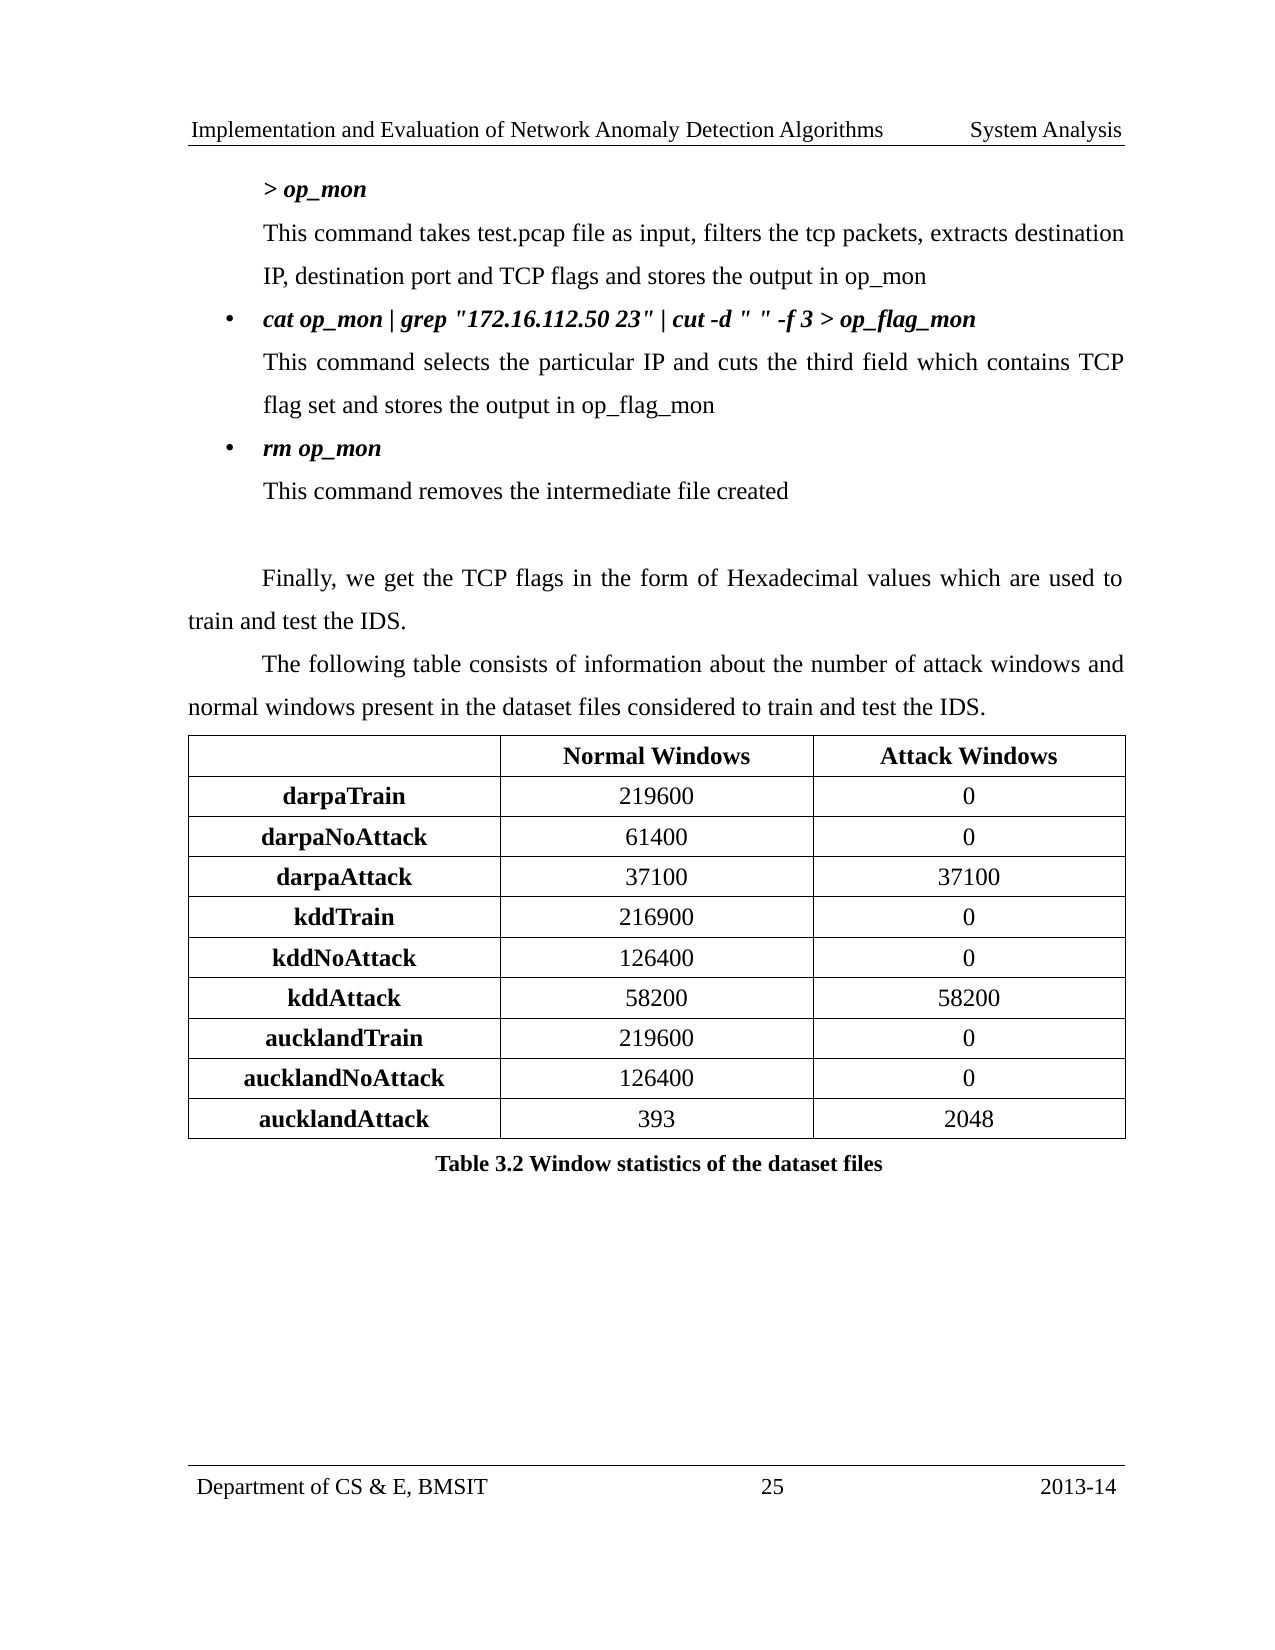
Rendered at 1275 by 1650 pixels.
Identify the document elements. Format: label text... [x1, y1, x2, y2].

table_cell 0 [814, 817, 1125, 856]
table_cell kddNoAttack [189, 938, 500, 977]
text Finally, we get the TCP flags in the form of Hexadecimal values which are used to train and test the IDS. [188, 563, 1125, 634]
text The following table consists of information about the number of attack windows and normal windows present in the dataset files considered to train and test the IDS. [188, 649, 1125, 721]
table_cell 0 [814, 1019, 1125, 1058]
list This command selects the particular IP and cuts the third field which contains TCP flag set and stores the output in op_flag_mon [225, 347, 1125, 419]
table_cell kddAttack [189, 978, 500, 1017]
table_cell aucklandTrain [189, 1019, 500, 1058]
table_cell kddTrain [189, 897, 500, 937]
table_cell 58200 [501, 978, 813, 1017]
table_cell 216900 [501, 897, 813, 937]
table_cell aucklandAttack [189, 1099, 500, 1138]
table_cell aucklandNoAttack [189, 1059, 500, 1098]
table_cell 393 [501, 1099, 813, 1138]
table_cell 0 [814, 897, 1125, 937]
table_cell darpaTrain [189, 777, 500, 816]
table_cell 126400 [501, 938, 813, 977]
table_cell 0 [814, 777, 1125, 816]
table_cell 37100 [501, 857, 813, 896]
table_header [189, 736, 500, 776]
table_cell 126400 [501, 1059, 813, 1098]
table_cell 219600 [501, 1019, 813, 1058]
table_cell 61400 [501, 817, 813, 856]
table_cell darpaNoAttack [189, 817, 500, 856]
table_cell 0 [814, 1059, 1125, 1098]
list cat op_mon | grep "172.16.112.50 23" | cut -d " " -f 3 > op_flag_mon [225, 304, 1125, 333]
table_cell 58200 [814, 978, 1125, 1017]
list > op_mon [225, 174, 1125, 203]
list This command removes the intermediate file created [225, 476, 1125, 505]
table_cell 219600 [501, 777, 813, 816]
list rm op_mon [225, 433, 1125, 462]
list This command takes test.pcap file as input, filters the tcp packets, extracts destination IP, destination port and TCP flags and stores the output in op_mon [225, 218, 1125, 289]
table_header Attack Windows [814, 736, 1125, 776]
table_cell 37100 [814, 857, 1125, 896]
text Table 3.2 Window statistics of the dataset files [188, 1150, 1125, 1177]
table_cell darpaAttack [189, 857, 500, 896]
table_cell 0 [814, 938, 1125, 977]
table_cell 2048 [814, 1099, 1125, 1138]
table_header Normal Windows [501, 736, 813, 776]
